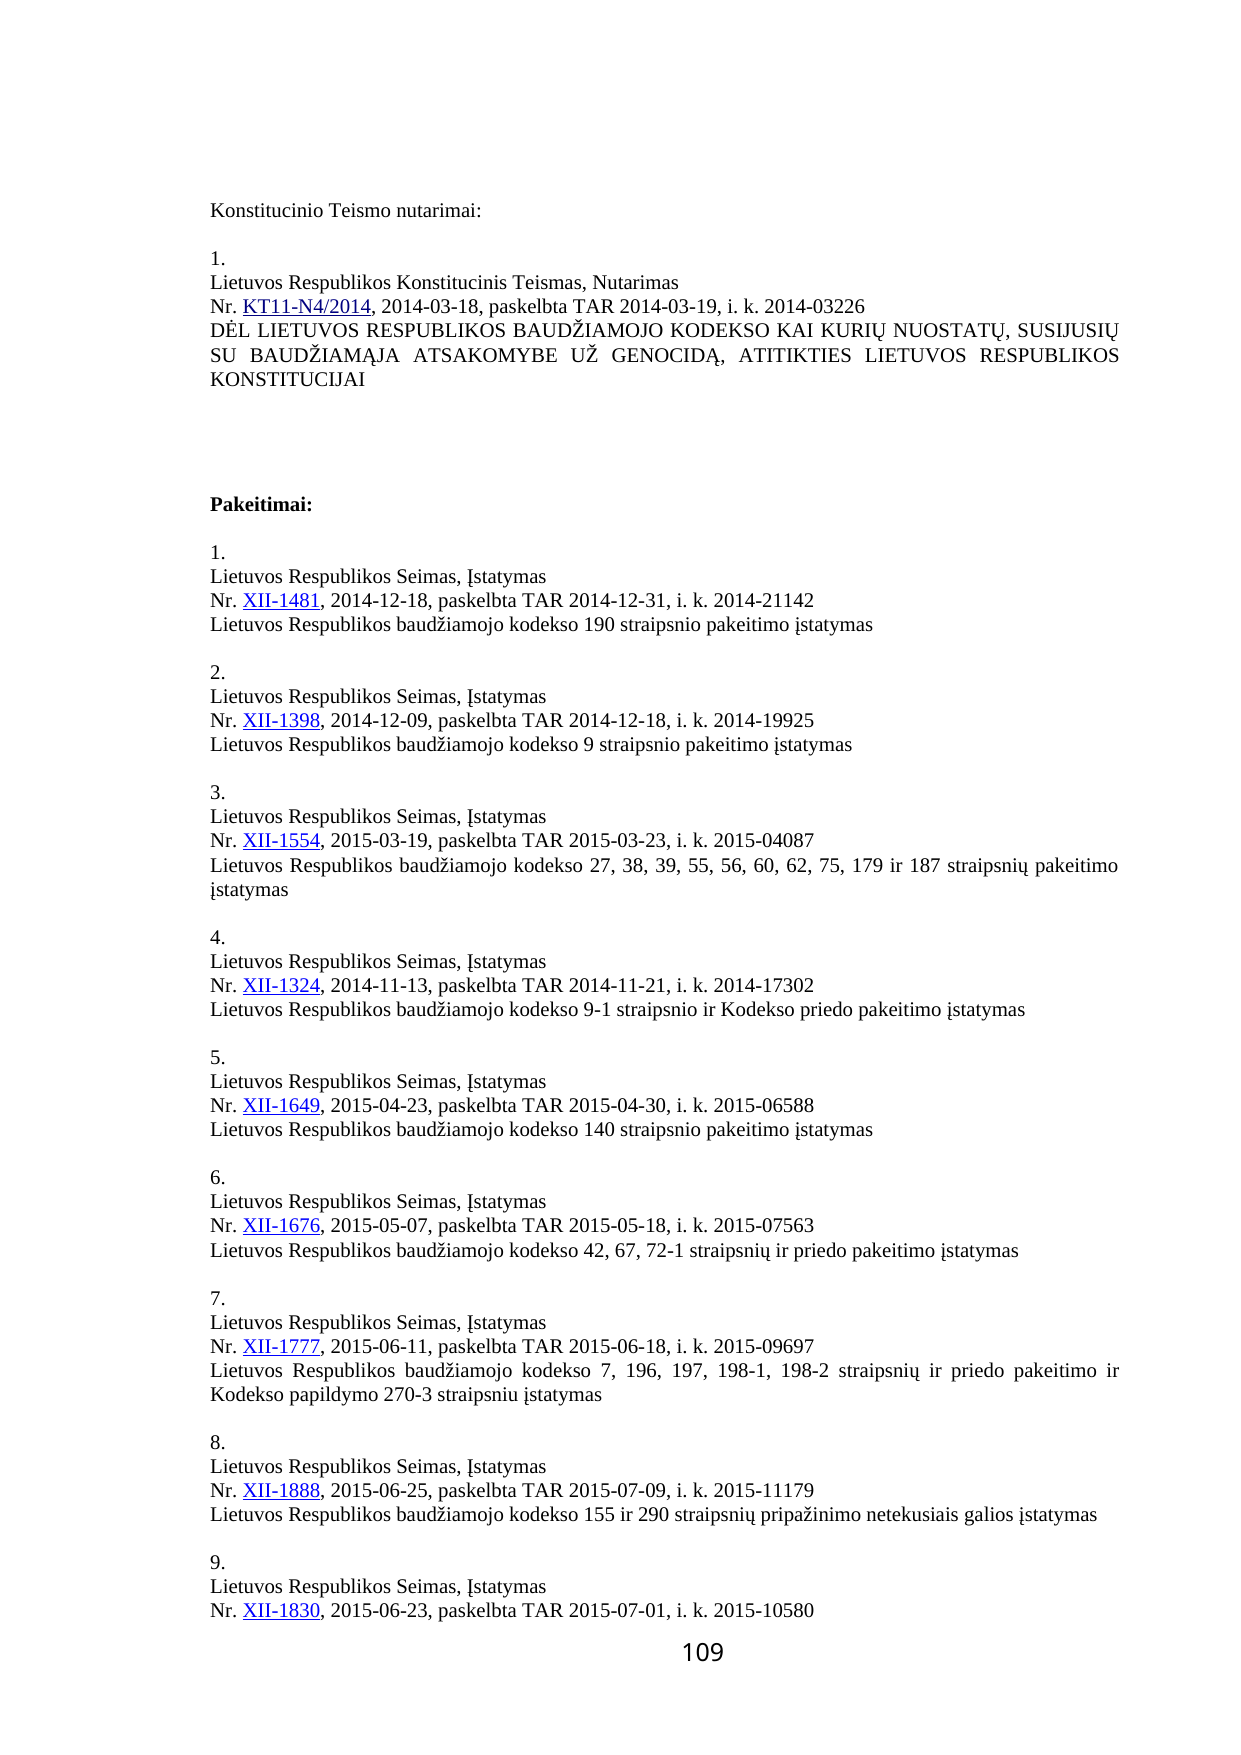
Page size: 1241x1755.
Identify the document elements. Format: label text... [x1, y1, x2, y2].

text 7. [210, 1286, 1120, 1310]
text Lietuvos Respublikos Seimas, Įstatymas [210, 1454, 1120, 1478]
text Nr. XII-1830, 2015-06-23, paskelbta TAR 2015-07-01, i. k. 2015-10580 [210, 1598, 1120, 1622]
text DĖL LIETUVOS RESPUBLIKOS BAUDŽIAMOJO KODEKSO KAI KURIŲ NUOSTATŲ, SUSIJUSIŲ SU BAUDŽIAMĄJA ATSAKOMYBE UŽ GENOCIDĄ, ATITIKTIES LIETUVOS RESPUBLIKOS KONSTITUCIJAI [210, 318, 1120, 391]
text Pakeitimai: [210, 492, 1120, 516]
text Nr. XII-1398, 2014-12-09, paskelbta TAR 2014-12-18, i. k. 2014-19925 [210, 708, 1120, 732]
text Lietuvos Respublikos baudžiamojo kodekso 140 straipsnio pakeitimo įstatymas [210, 1117, 1120, 1141]
text Lietuvos Respublikos baudžiamojo kodekso 42, 67, 72-1 straipsnių ir priedo pakeitimo įstatymas [210, 1237, 1120, 1262]
text 1. [210, 246, 1120, 270]
text Nr. KT11-N4/2014, 2014-03-18, paskelbta TAR 2014-03-19, i. k. 2014-03226 [210, 294, 1120, 318]
text 6. [210, 1165, 1120, 1189]
text 4. [210, 925, 1120, 949]
text Lietuvos Respublikos baudžiamojo kodekso 9 straipsnio pakeitimo įstatymas [210, 732, 1120, 756]
text Nr. XII-1777, 2015-06-11, paskelbta TAR 2015-06-18, i. k. 2015-09697 [210, 1334, 1120, 1358]
text Nr. XII-1554, 2015-03-19, paskelbta TAR 2015-03-23, i. k. 2015-04087 [210, 828, 1120, 852]
text Lietuvos Respublikos Konstitucinis Teismas, Nutarimas [210, 270, 1120, 294]
text Nr. XII-1324, 2014-11-13, paskelbta TAR 2014-11-21, i. k. 2014-17302 [210, 973, 1120, 997]
text Lietuvos Respublikos Seimas, Įstatymas [210, 804, 1120, 828]
text 8. [210, 1430, 1120, 1454]
text 5. [210, 1045, 1120, 1069]
text Nr. XII-1649, 2015-04-23, paskelbta TAR 2015-04-30, i. k. 2015-06588 [210, 1093, 1120, 1117]
text Lietuvos Respublikos baudžiamojo kodekso 155 ir 290 straipsnių pripažinimo netekusiais galios įstatymas [210, 1502, 1120, 1526]
text Lietuvos Respublikos Seimas, Įstatymas [210, 1574, 1120, 1598]
text Lietuvos Respublikos baudžiamojo kodekso 190 straipsnio pakeitimo įstatymas [210, 612, 1120, 636]
text Nr. XII-1888, 2015-06-25, paskelbta TAR 2015-07-09, i. k. 2015-11179 [210, 1478, 1120, 1502]
text 9. [210, 1550, 1120, 1574]
text Lietuvos Respublikos baudžiamojo kodekso 9-1 straipsnio ir Kodekso priedo pakeitimo įstatymas [210, 997, 1120, 1021]
text Lietuvos Respublikos Seimas, Įstatymas [210, 1069, 1120, 1093]
text 2. [210, 660, 1120, 684]
text 1. [210, 540, 1120, 564]
text Lietuvos Respublikos baudžiamojo kodekso 7, 196, 197, 198-1, 198-2 straipsnių ir priedo pakeitimo ir Kodekso papildymo 270-3 straipsniu įstatymas [210, 1358, 1120, 1406]
text Lietuvos Respublikos Seimas, Įstatymas [210, 949, 1120, 973]
text 3. [210, 780, 1120, 804]
text Lietuvos Respublikos Seimas, Įstatymas [210, 1310, 1120, 1334]
text Lietuvos Respublikos baudžiamojo kodekso 27, 38, 39, 55, 56, 60, 62, 75, 179 ir 187 straipsnių pakeitimo įstatymas [210, 852, 1120, 901]
text Lietuvos Respublikos Seimas, Įstatymas [210, 684, 1120, 708]
text Lietuvos Respublikos Seimas, Įstatymas [210, 564, 1120, 588]
text Nr. XII-1481, 2014-12-18, paskelbta TAR 2014-12-31, i. k. 2014-21142 [210, 588, 1120, 612]
text Nr. XII-1676, 2015-05-07, paskelbta TAR 2015-05-18, i. k. 2015-07563 [210, 1213, 1120, 1237]
text Lietuvos Respublikos Seimas, Įstatymas [210, 1189, 1120, 1213]
text Konstitucinio Teismo nutarimai: [210, 198, 1120, 222]
